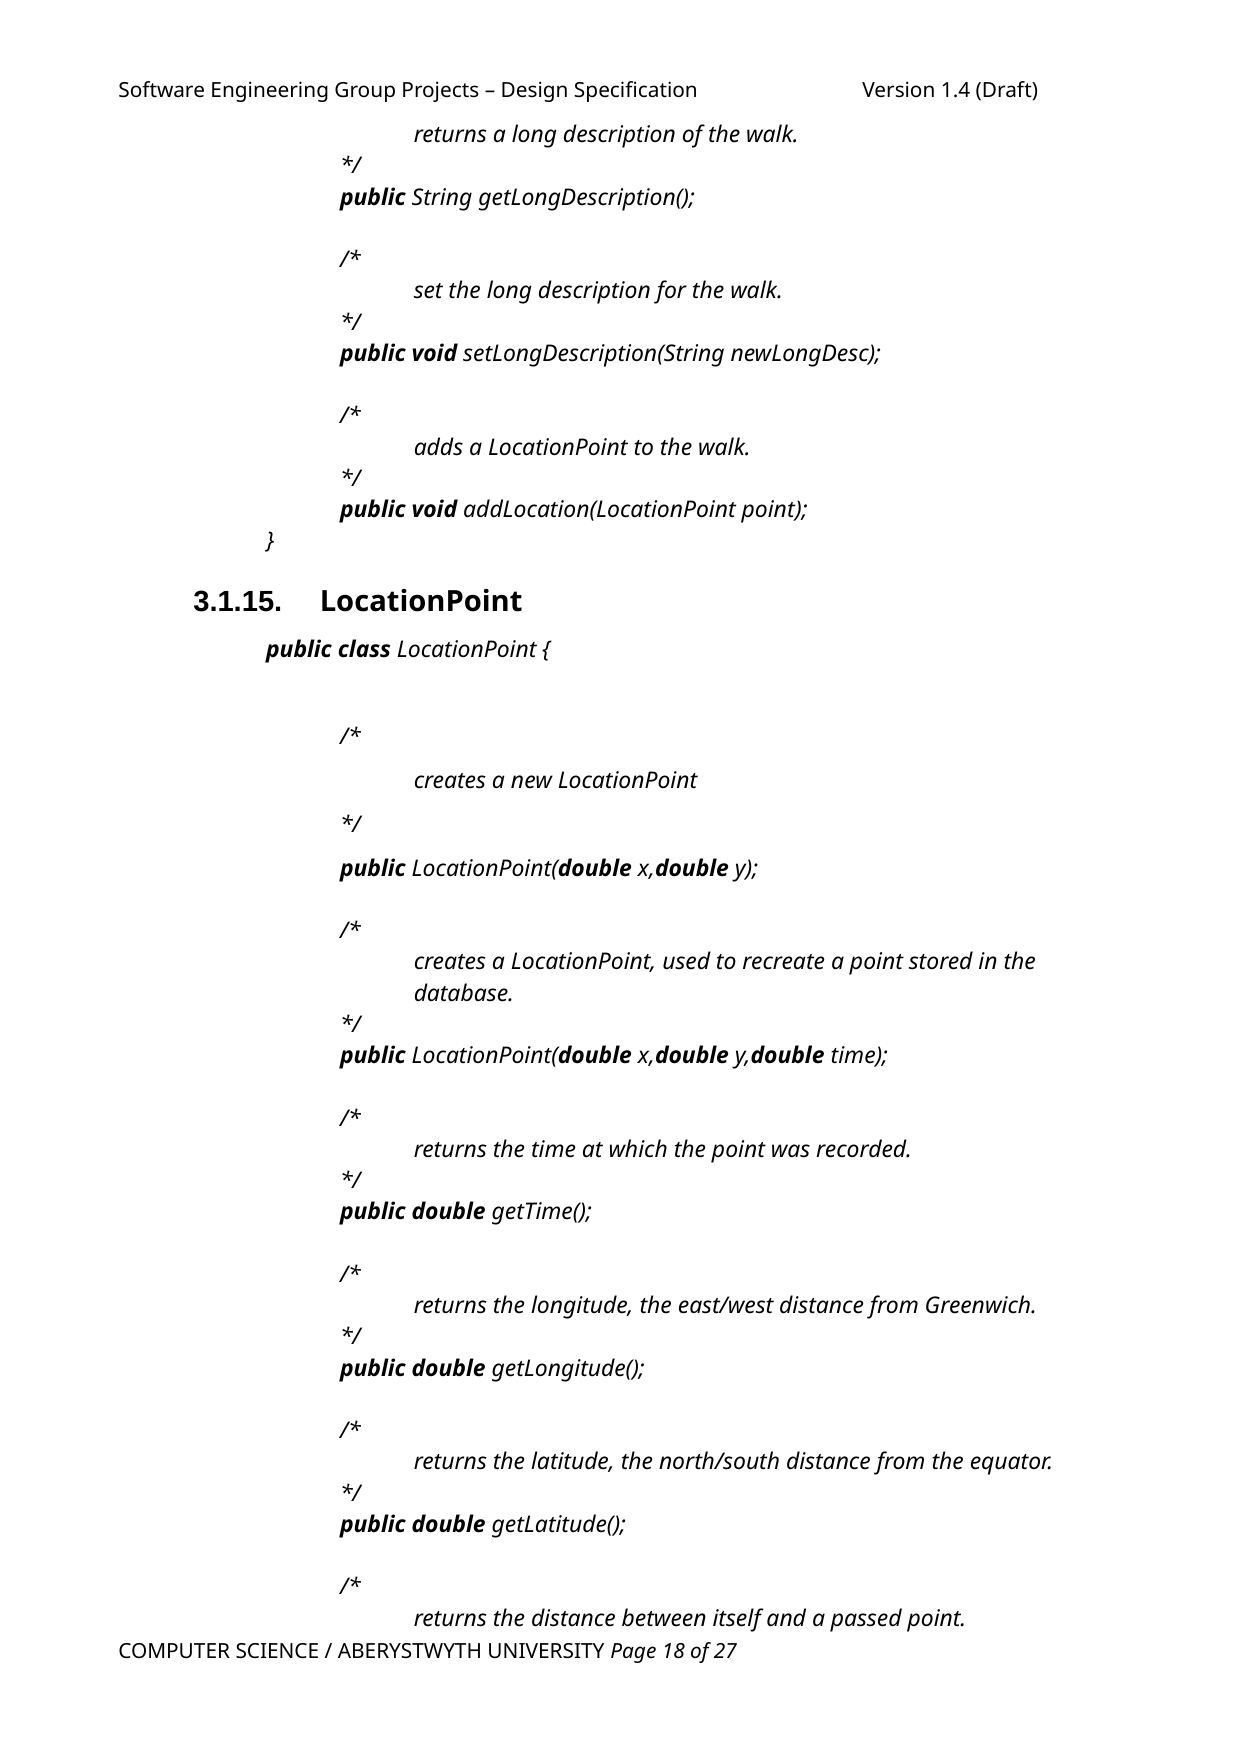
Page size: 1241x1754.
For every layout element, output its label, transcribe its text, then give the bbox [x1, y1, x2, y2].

text */ [118, 1164, 1122, 1195]
text public LocationPoint(double x,double y); [118, 852, 1122, 883]
text /* [118, 914, 1122, 945]
text */ [118, 1008, 1122, 1039]
text */ [118, 1320, 1122, 1352]
text public void addLocation(LocationPoint point); [118, 493, 1122, 524]
text public LocationPoint(double x,double y,double time); [118, 1039, 1122, 1070]
text creates a LocationPoint, used to recreate a point stored in the database. [118, 945, 1122, 1008]
text /* [118, 1102, 1122, 1133]
text returns the distance between itself and a passed point. [118, 1602, 1122, 1633]
text adds a LocationPoint to the walk. [118, 431, 1122, 462]
text /* [118, 1414, 1122, 1445]
text */ [118, 1477, 1122, 1508]
text /* [118, 720, 1122, 752]
text */ [118, 462, 1122, 493]
text returns the latitude, the north/south distance from the equator. [118, 1445, 1122, 1477]
text creates a new LocationPoint [118, 764, 1122, 795]
text returns the longitude, the east/west distance from Greenwich. [118, 1289, 1122, 1320]
text */ [118, 149, 1122, 181]
text returns the time at which the point was recorded. [118, 1133, 1122, 1164]
text public double getLatitude(); [118, 1508, 1122, 1539]
text */ [118, 306, 1122, 337]
subtitle LocationPoint [193, 581, 1122, 620]
text /* [118, 1258, 1122, 1289]
text /* [118, 243, 1122, 274]
text /* [118, 399, 1122, 431]
text public double getLongitude(); [118, 1352, 1122, 1383]
text /* [118, 1570, 1122, 1602]
text public double getTime(); [118, 1195, 1122, 1227]
text public String getLongDescription(); [118, 181, 1122, 212]
text public void setLongDescription(String newLongDesc); [118, 337, 1122, 368]
text returns a long description of the walk. [118, 118, 1122, 149]
text set the long description for the walk. [118, 274, 1122, 306]
text } [118, 524, 1122, 556]
text */ [118, 808, 1122, 839]
text public class LocationPoint { [118, 633, 1122, 664]
